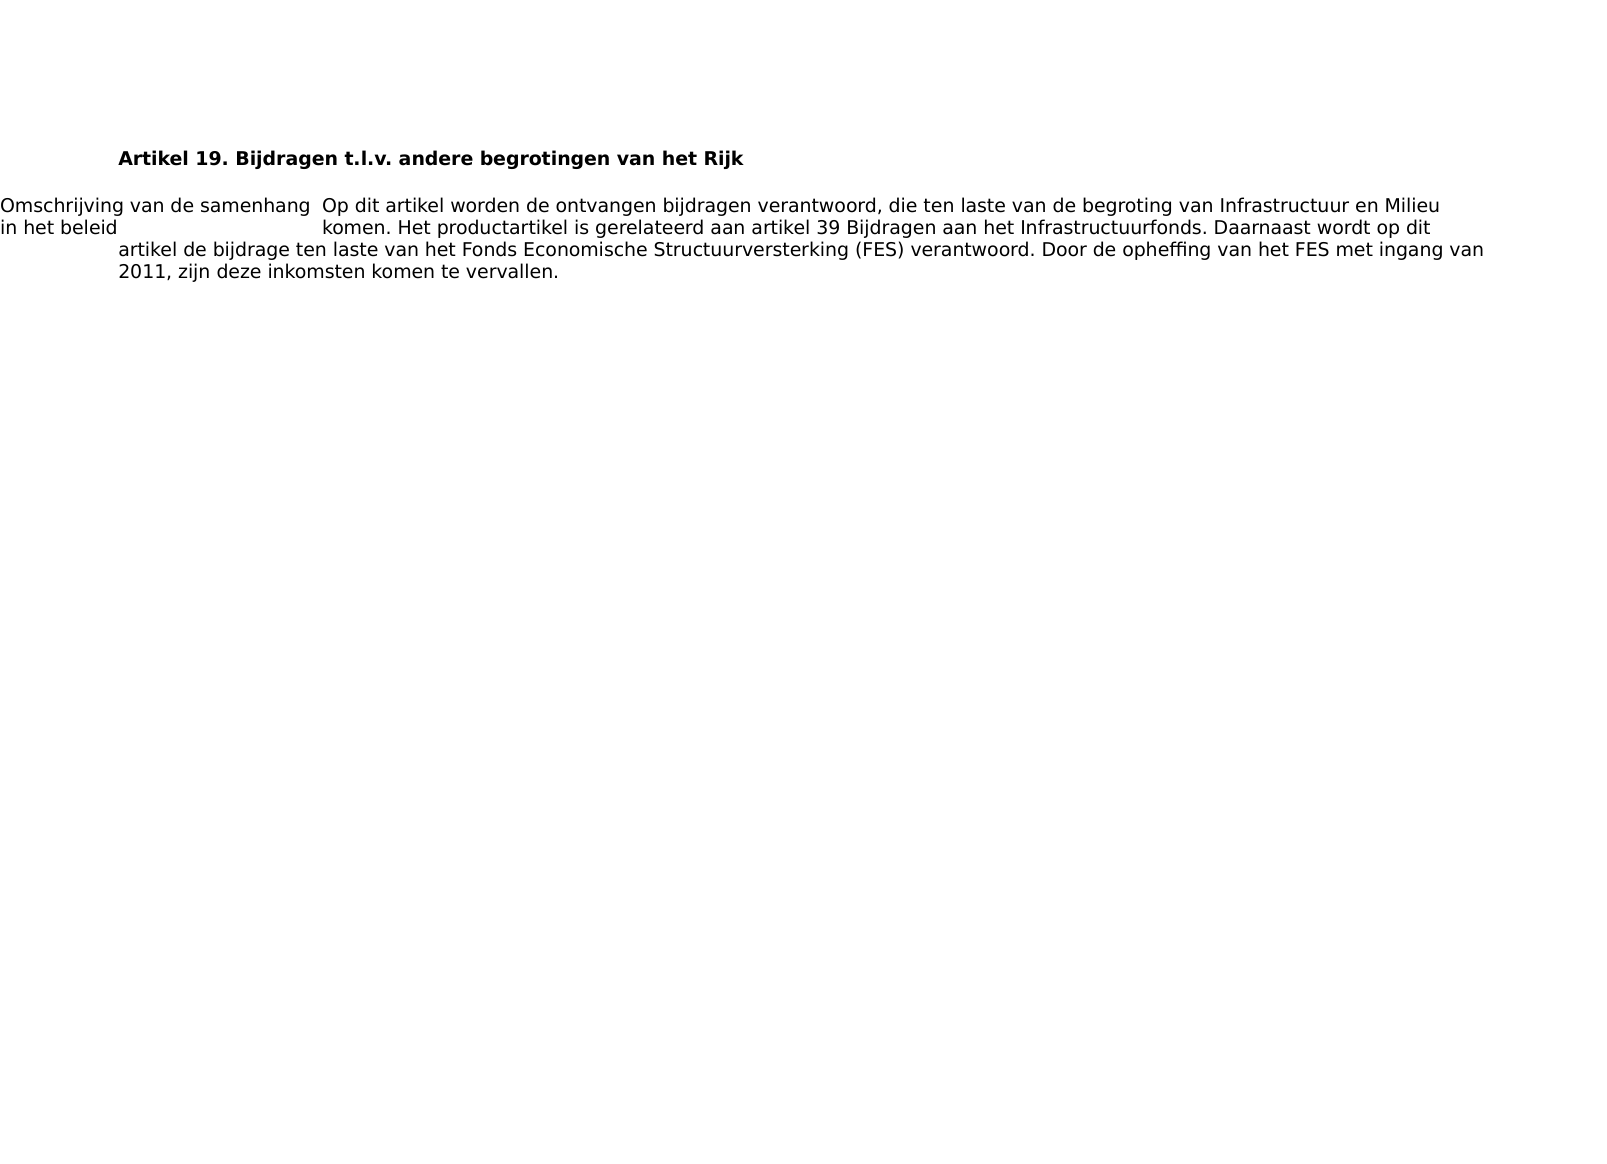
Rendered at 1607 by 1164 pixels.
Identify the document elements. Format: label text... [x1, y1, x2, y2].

text Op dit artikel worden de ontvangen bijdragen verantwoord, die ten laste van de begroting van Infrastructuur en Milieu komen. Het productartikel is gerelateerd aan artikel 39 Bijdragen aan het Infrastructuurfonds. Daarnaast wordt op dit artikel de bijdrage ten laste van het Fonds Economische Structuurversterking (FES) verantwoord. Door de opheffing van het FES met ingang van 2011, zijn deze inkomsten komen te vervallen. [118, 195, 1488, 283]
subtitle Artikel 19. Bijdragen t.l.v. andere begrotingen van het Rijk [118, 148, 1488, 170]
text Omschrijving van de samenhang in het beleid [0, 195, 322, 239]
